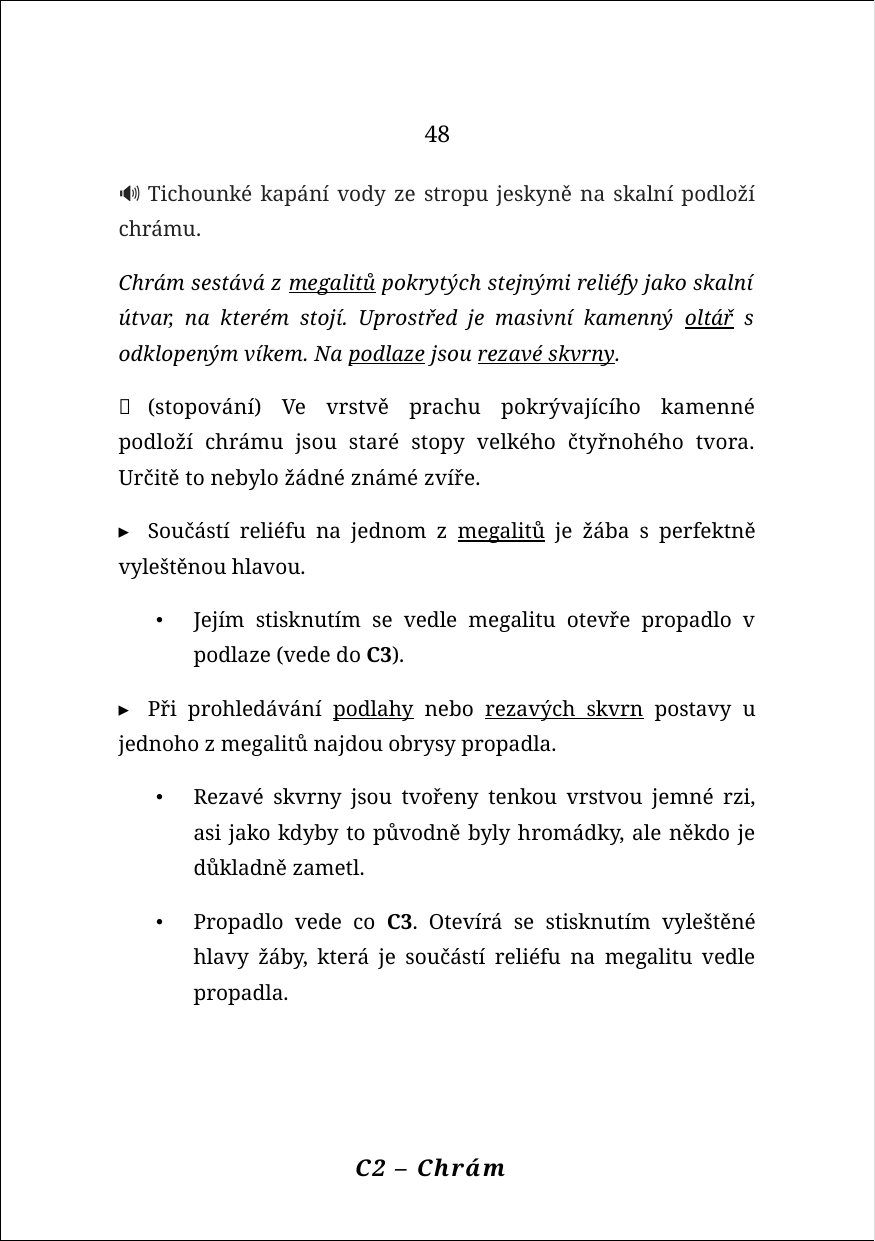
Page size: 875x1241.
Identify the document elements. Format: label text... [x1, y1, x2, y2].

list Jejím stisknutím se vedle megalitu otevře propadlo v podlaze (vede do C3). [156, 605, 756, 669]
text 👣 (stopování) Ve vrstvě prachu pokrývajícího kamenné podloží chrámu jsou staré stopy velkého čtyřnohého tvora. Určitě to nebylo žádné známé zvíře. [118, 392, 756, 491]
list Propadlo vede co C3. Otevírá se stisknutím vyleštěné hlavy žáby, která je součástí reliéfu na megalitu vedle propadla. [156, 907, 756, 1006]
text ▸ Při prohledávání podlahy nebo rezavých skvrn postavy u jednoho z megalitů najdou obrysy propadla. [118, 694, 756, 758]
text 🔊 Tichounké kapání vody ze stropu jeskyně na skalní podloží chrámu. [118, 179, 756, 243]
list Rezavé skvrny jsou tvořeny tenkou vrstvou jemné rzi, asi jako kdyby to původně byly hromádky, ale někdo je důkladně zametl. [156, 782, 756, 882]
text Chrám sestává z megalitů pokrytých stejnými reliéfy jako skalní útvar, na kterém stojí. Uprostřed je masivní kamenný oltář s odklopeným víkem. Na podlaze jsou rezavé skvrny. [118, 268, 756, 367]
text ▸ Součástí reliéfu na jednom z megalitů je žába s perfektně vyleštěnou hlavou. [118, 516, 756, 580]
